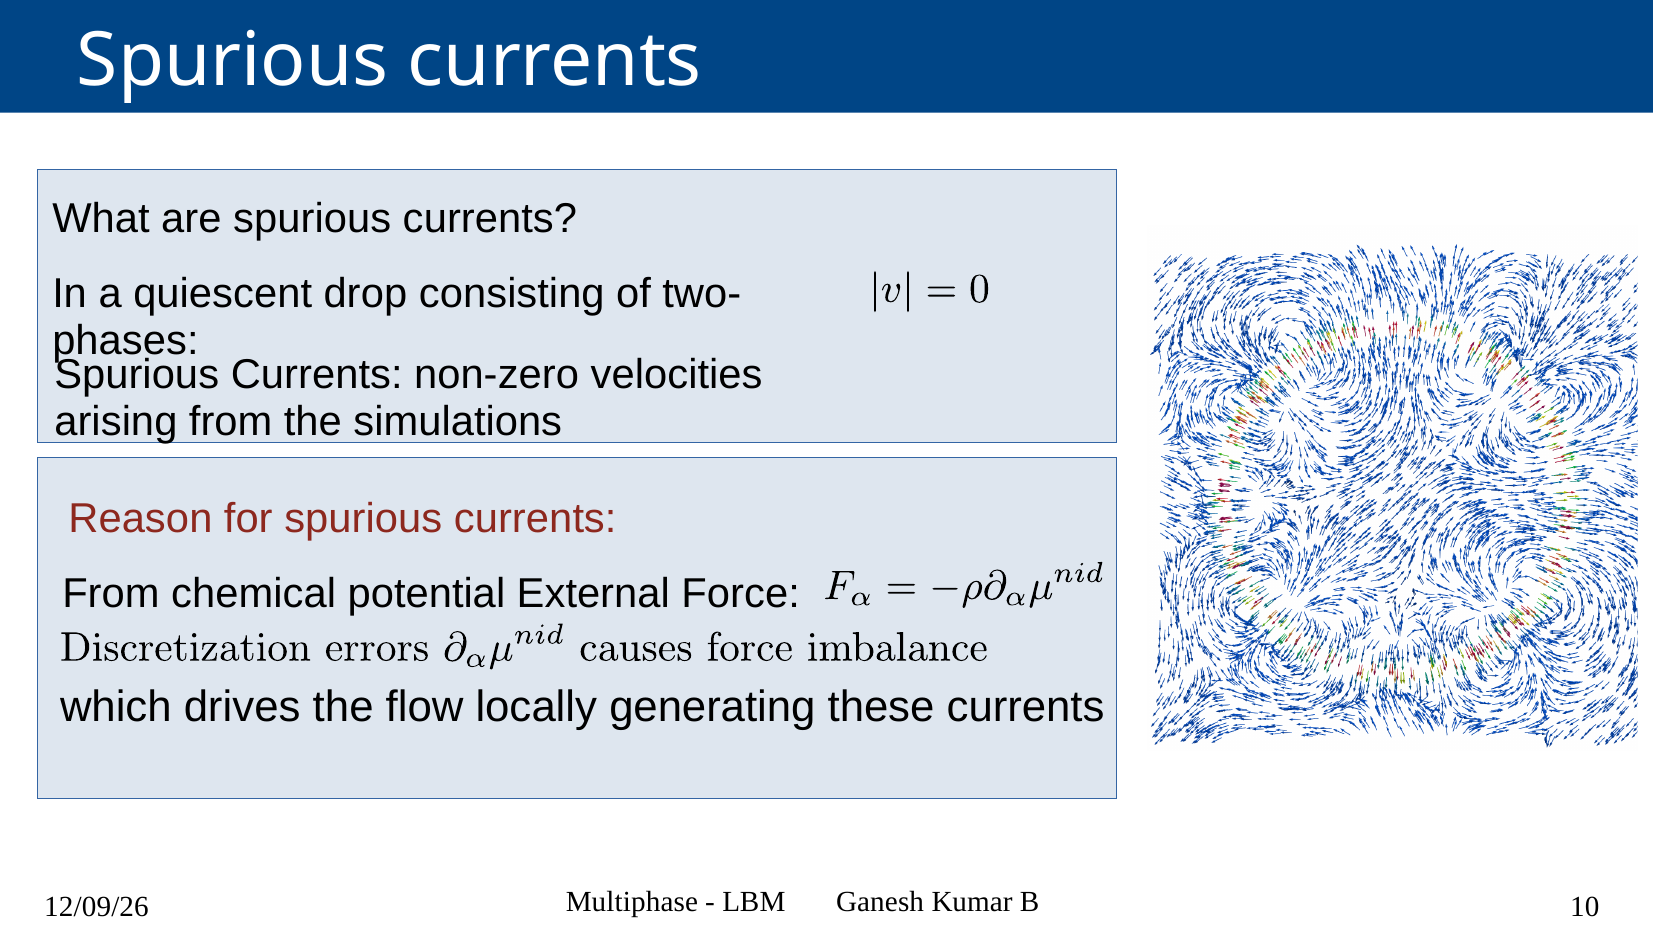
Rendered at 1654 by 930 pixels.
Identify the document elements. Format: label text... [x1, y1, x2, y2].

text_box In a quiescent drop consisting of two-phases: [37, 262, 901, 371]
text_box What are spurious currents? [37, 187, 976, 249]
text_box [37, 457, 1117, 799]
text_box [37, 169, 1117, 443]
title Spurious currents [0, 0, 1653, 113]
picture [1147, 225, 1638, 751]
text_box Spurious Currents: non-zero velocities arising from the simulations [39, 343, 828, 452]
text_box which drives the flow locally generating these currents [45, 675, 1126, 778]
text_box Reason for spurious currents: [53, 487, 804, 549]
text_box From chemical potential External Force: [47, 561, 836, 661]
